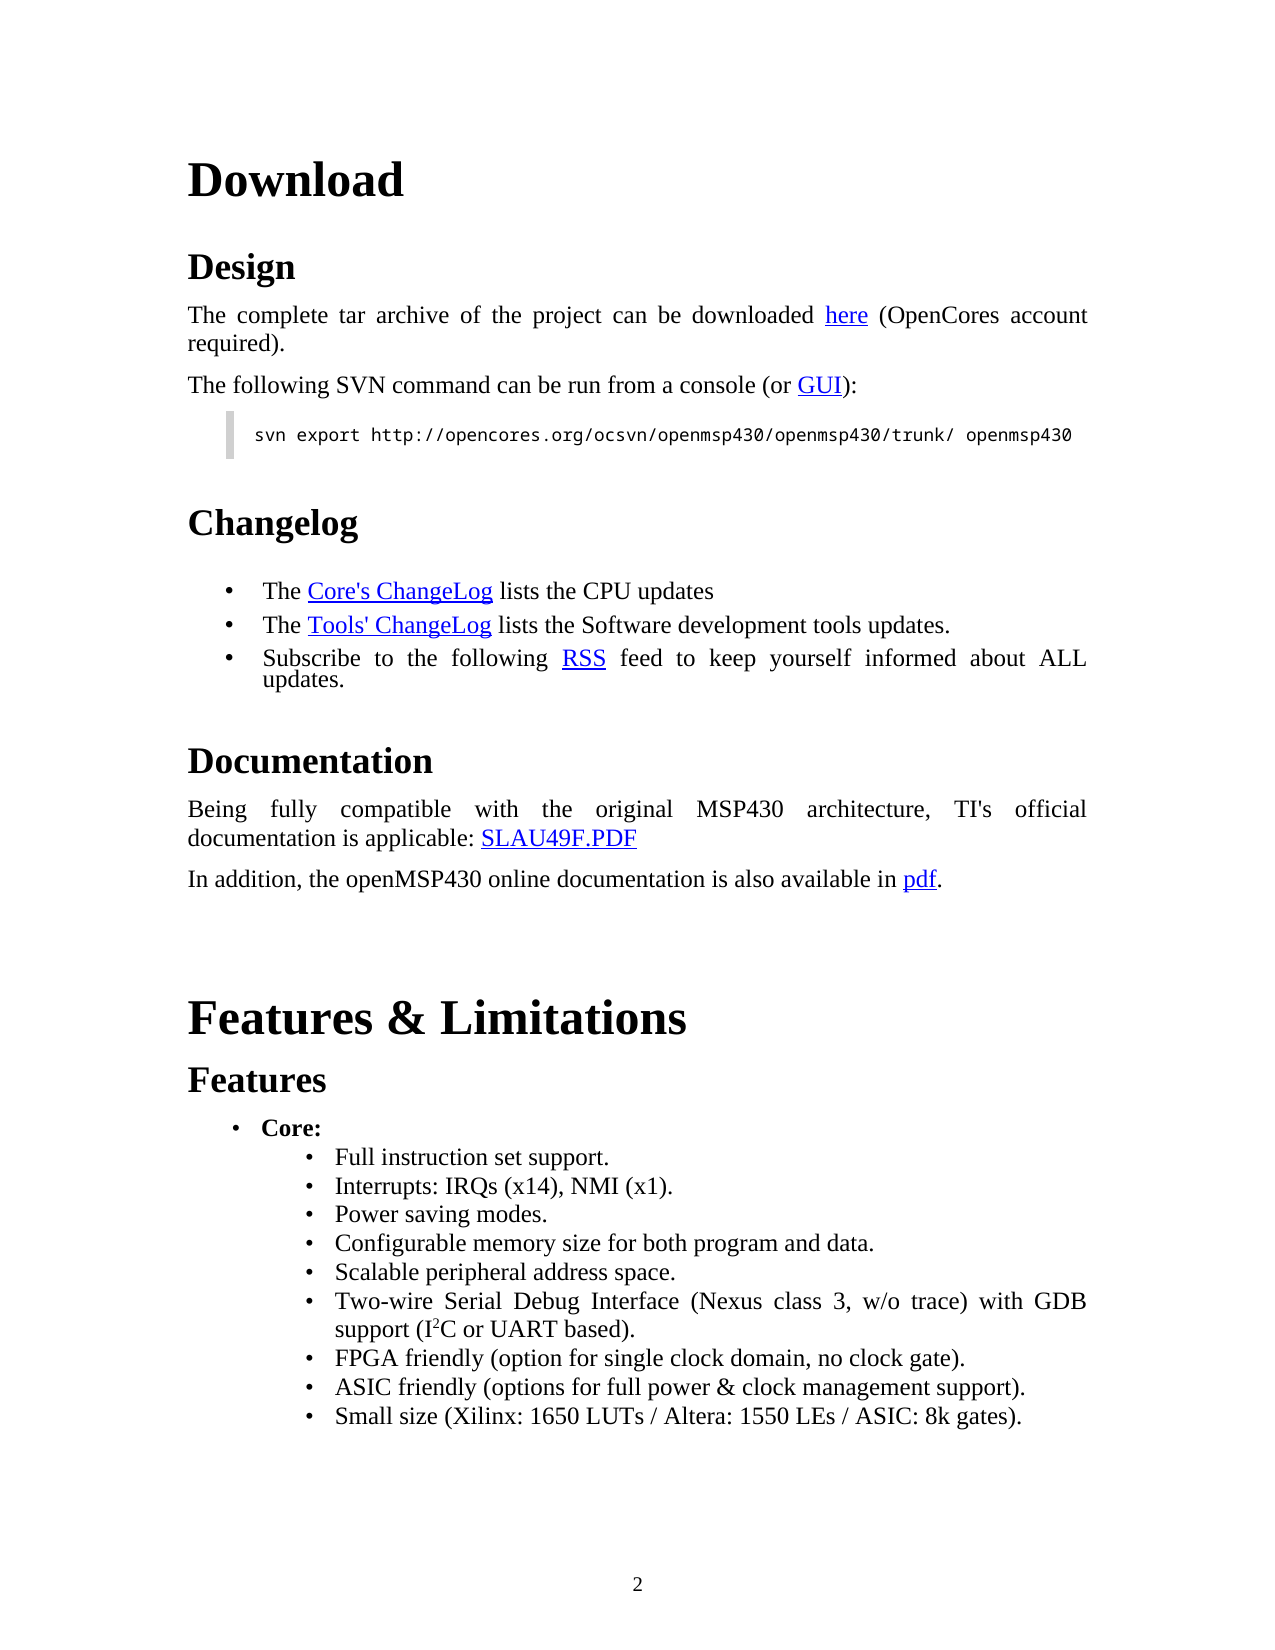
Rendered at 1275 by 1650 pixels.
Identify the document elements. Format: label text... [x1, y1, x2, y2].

list The Tools' ChangeLog lists the Software development tools updates. [225, 617, 1088, 638]
list Small size (Xilinx: 1650 LUTs / Altera: 1550 LEs / ASIC: 8k gates). [305, 1401, 1088, 1429]
table_header [187, 411, 226, 459]
list Configurable memory size for both program and data. [305, 1228, 1088, 1257]
list Scalable peripheral address space. [305, 1257, 1088, 1286]
list Interrupts: IRQs (x14), NMI (x1). [305, 1171, 1088, 1199]
list Core: [231, 1113, 1088, 1142]
table_header [226, 411, 234, 459]
text The following SVN command can be run from a console (or GUI): [187, 370, 1088, 398]
text Download [187, 150, 1088, 207]
table_header svn export http://opencores.org/ocsvn/openmsp430/openmsp430/trunk/ openmsp430 [254, 411, 1275, 459]
list Power saving modes. [305, 1199, 1088, 1228]
text Features & Limitations [187, 988, 1088, 1045]
list The Core's ChangeLog lists the CPU updates [225, 583, 1088, 604]
table_header [234, 411, 254, 459]
list Full instruction set support. [305, 1142, 1088, 1171]
text Design [187, 220, 1088, 287]
text The complete tar archive of the project can be downloaded here (OpenCores account required). [187, 300, 1088, 357]
list FPGA friendly (option for single clock domain, no clock gate). [305, 1343, 1088, 1372]
list Two-wire Serial Debug Interface (Nexus class 3, w/o trace) with GDB support (I2C or UART based). [305, 1286, 1088, 1343]
text In addition, the openMSP430 online documentation is also available in pdf. [187, 864, 1088, 893]
list ASIC friendly (options for full power & clock management support). [305, 1372, 1088, 1401]
text Documentation [187, 738, 1088, 781]
text Features [187, 1058, 1088, 1101]
text Changelog [187, 501, 1088, 544]
list Subscribe to the following RSS feed to keep yourself informed about ALL updates. [225, 650, 1088, 692]
text Being fully compatible with the original MSP430 architecture, TI's official documentation is applicable: SLAU49F.PDF [187, 794, 1088, 851]
